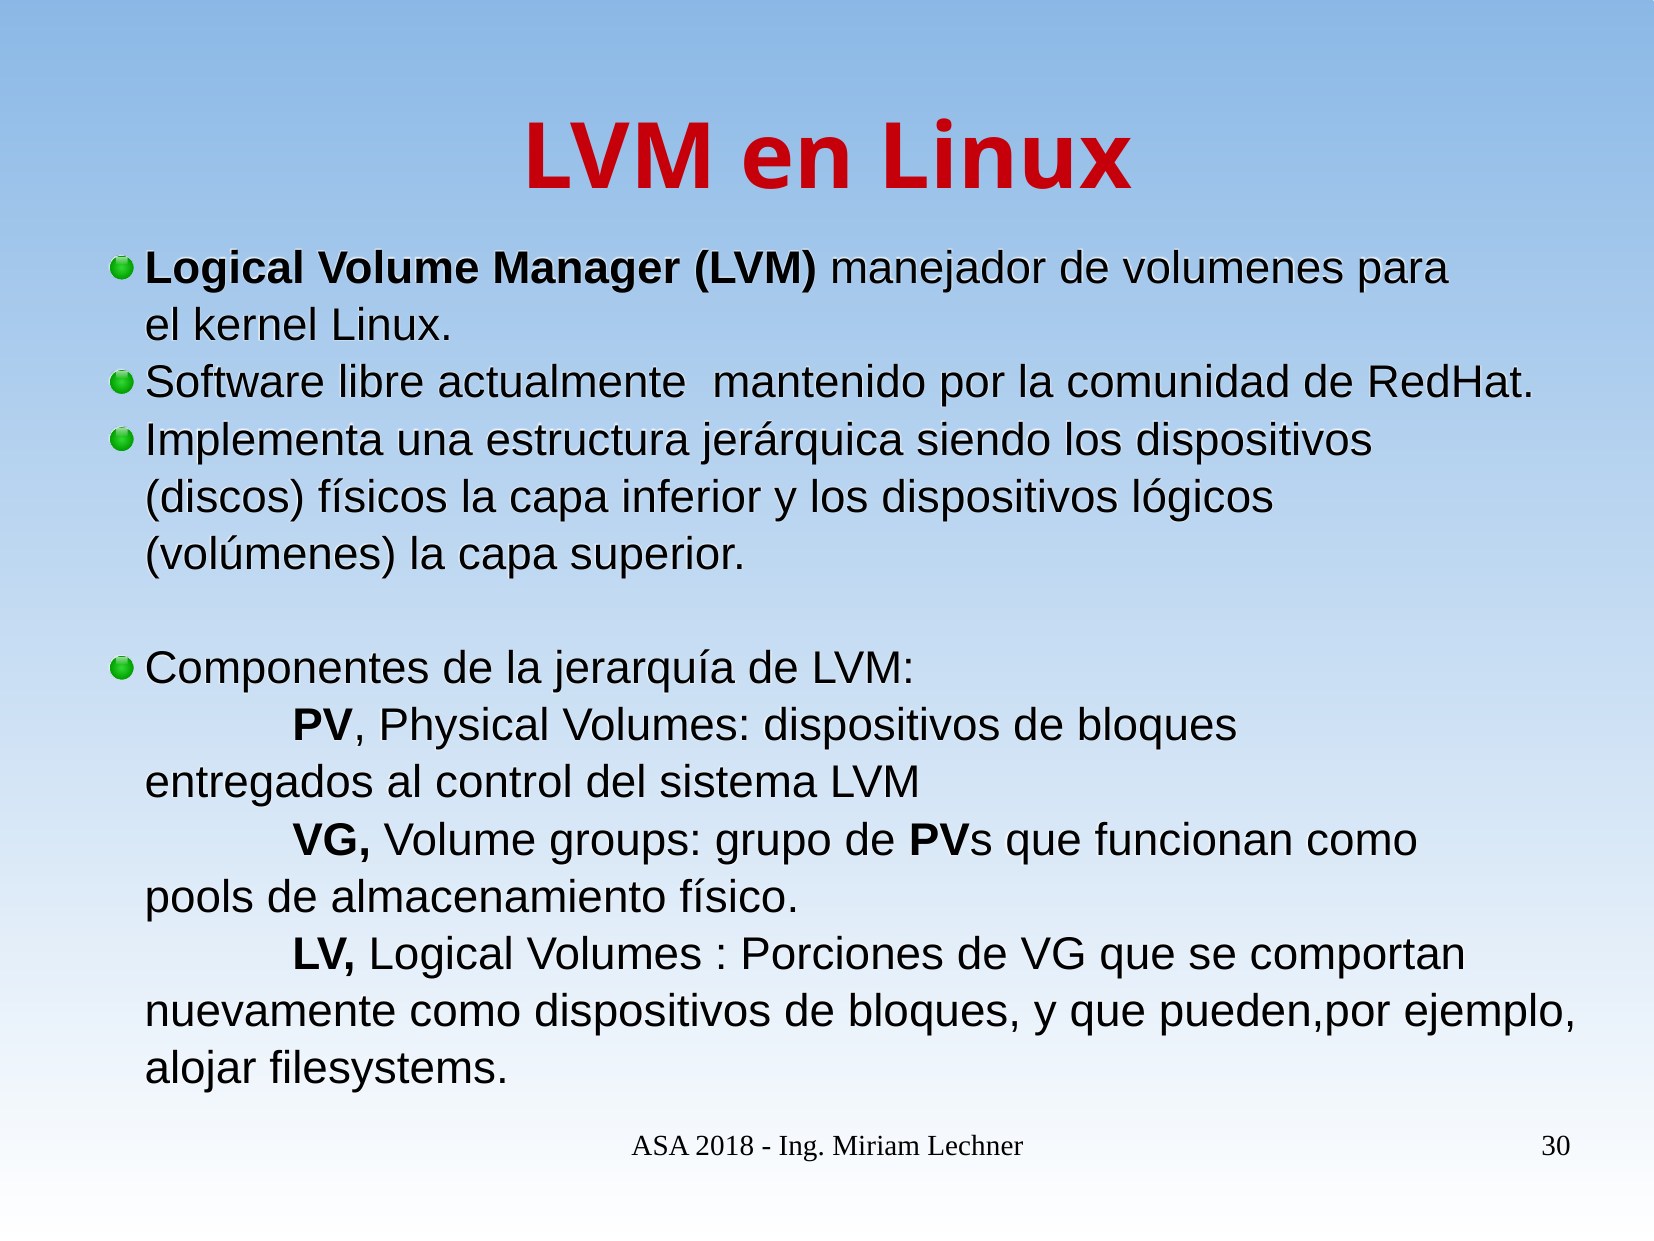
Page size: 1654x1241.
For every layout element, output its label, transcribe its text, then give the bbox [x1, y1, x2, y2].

text_box Logical Volume Manager (LVM) manejador de volumenes para el kernel Linux. Software libre actualmente mantenido por la comunidad de RedHat. Implementa una estructura jerárquica siendo los dispositivos (discos) físicos la capa inferior y los dispositivos lógicos (volúmenes) la capa superior. Componentes de la jerarquía de LVM: PV, Physical Volumes: dispositivos de bloques entregados al control del sistema LVM VG, Volume groups: grupo de PVs que funcionan como pools de almacenamiento físico. LV, Logical Volumes : Porciones de VG que se comportan nuevamente como dispositivos de bloques, y que pueden,por ejemplo, alojar filesystems. [94, 234, 1593, 1159]
title LVM en Linux [82, 49, 1571, 257]
